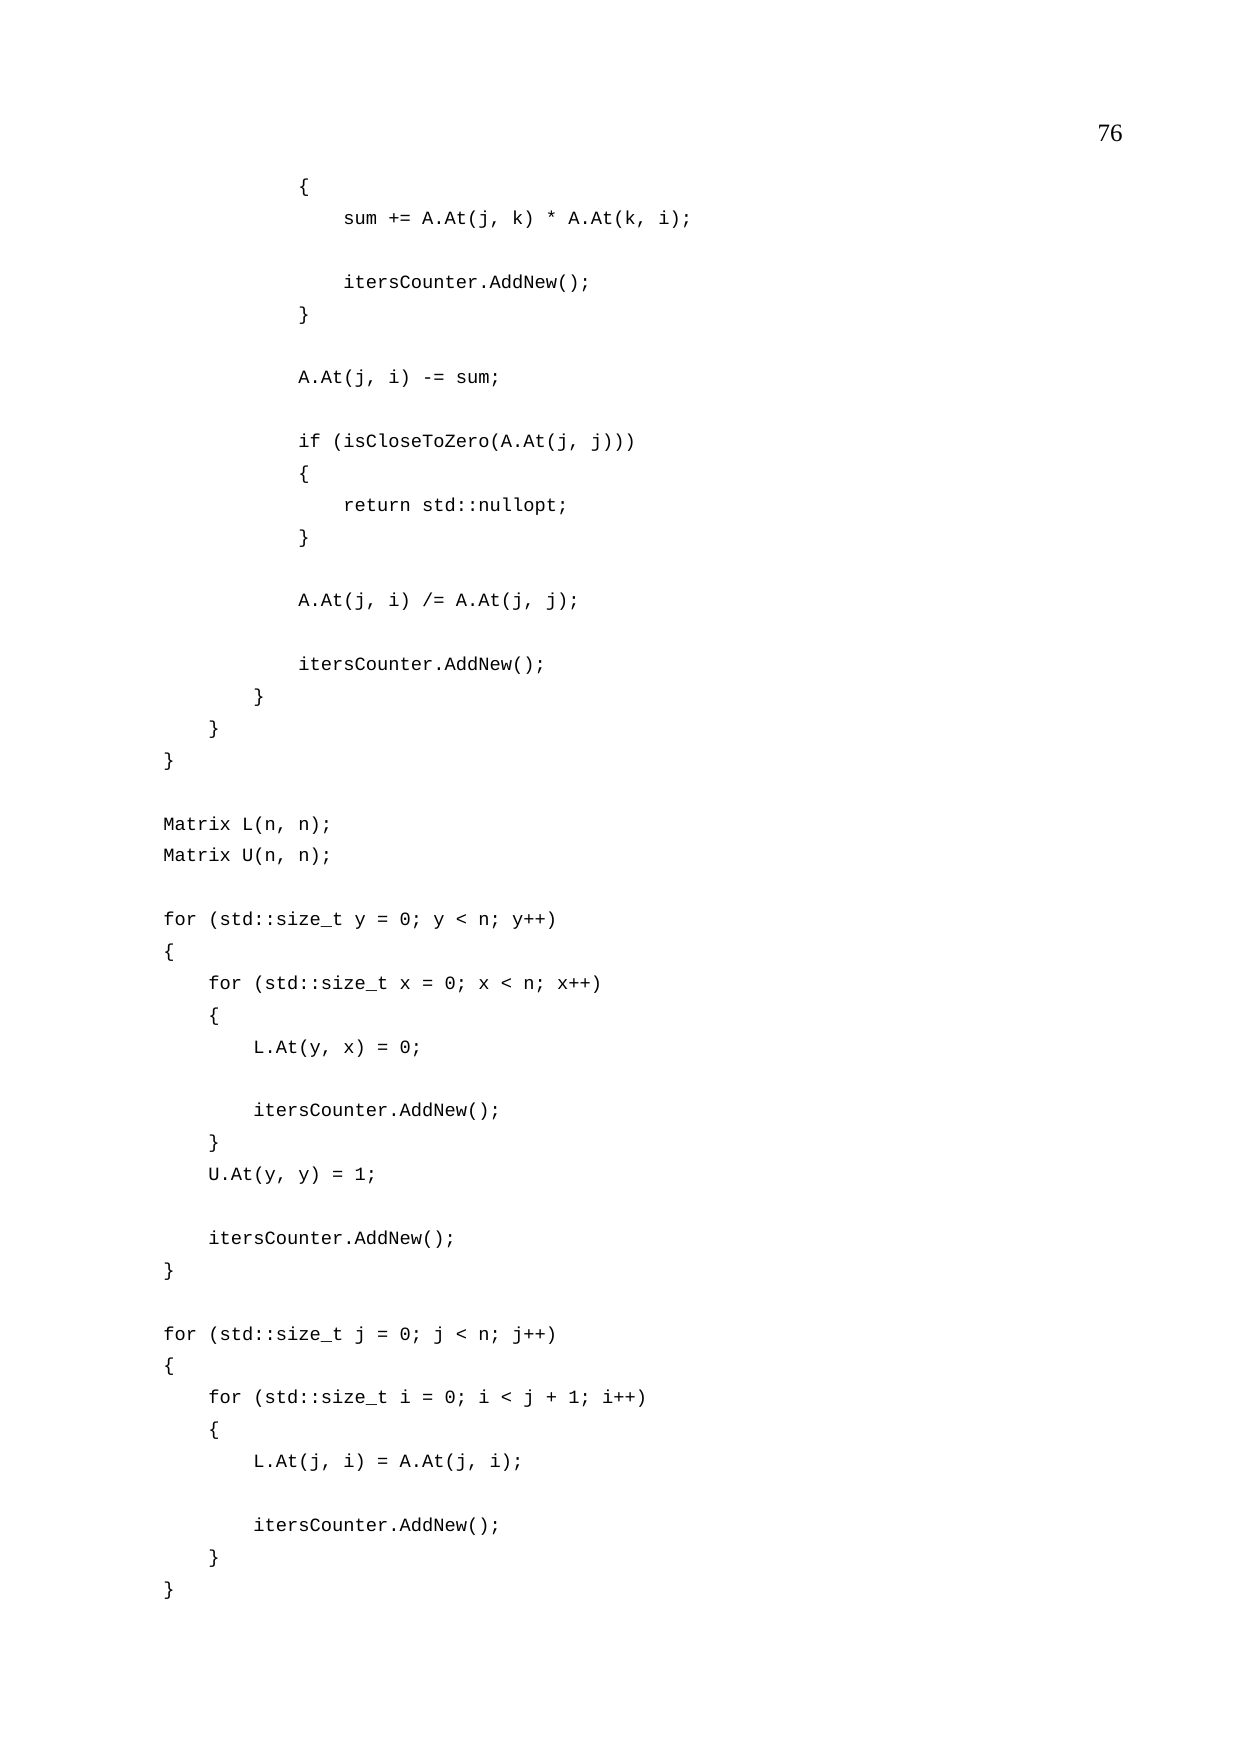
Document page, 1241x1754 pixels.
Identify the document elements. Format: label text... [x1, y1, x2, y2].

text return std::nullopt; [118, 496, 1122, 517]
text for (std::size_t y = 0; y < n; y++) [118, 910, 1122, 931]
text } [118, 1547, 1122, 1569]
text itersCounter.AddNew(); [118, 1229, 1122, 1250]
text U.At(y, y) = 1; [118, 1165, 1122, 1186]
text { [118, 942, 1122, 963]
text Matrix L(n, n); [118, 814, 1122, 836]
text } [118, 1579, 1122, 1601]
text A.At(j, i) -= sum; [118, 368, 1122, 389]
text { [118, 1006, 1122, 1027]
text } [118, 687, 1122, 708]
text if (isCloseToZero(A.At(j, j))) [118, 432, 1122, 453]
text { [118, 177, 1122, 198]
text for (std::size_t x = 0; x < n; x++) [118, 974, 1122, 995]
text } [118, 1261, 1122, 1282]
text itersCounter.AddNew(); [118, 1101, 1122, 1122]
text } [118, 719, 1122, 740]
text } [118, 1133, 1122, 1154]
text L.At(j, i) = A.At(j, i); [118, 1452, 1122, 1473]
text } [118, 527, 1122, 549]
text } [118, 751, 1122, 772]
text itersCounter.AddNew(); [118, 272, 1122, 294]
text itersCounter.AddNew(); [118, 655, 1122, 676]
text for (std::size_t i = 0; i < j + 1; i++) [118, 1388, 1122, 1409]
text } [118, 304, 1122, 326]
text L.At(y, x) = 0; [118, 1037, 1122, 1059]
text { [118, 1356, 1122, 1377]
text { [118, 1420, 1122, 1441]
text sum += A.At(j, k) * A.At(k, i); [118, 209, 1122, 230]
text { [118, 464, 1122, 485]
text itersCounter.AddNew(); [118, 1516, 1122, 1537]
text A.At(j, i) /= A.At(j, j); [118, 591, 1122, 612]
text for (std::size_t j = 0; j < n; j++) [118, 1324, 1122, 1346]
text Matrix U(n, n); [118, 846, 1122, 867]
